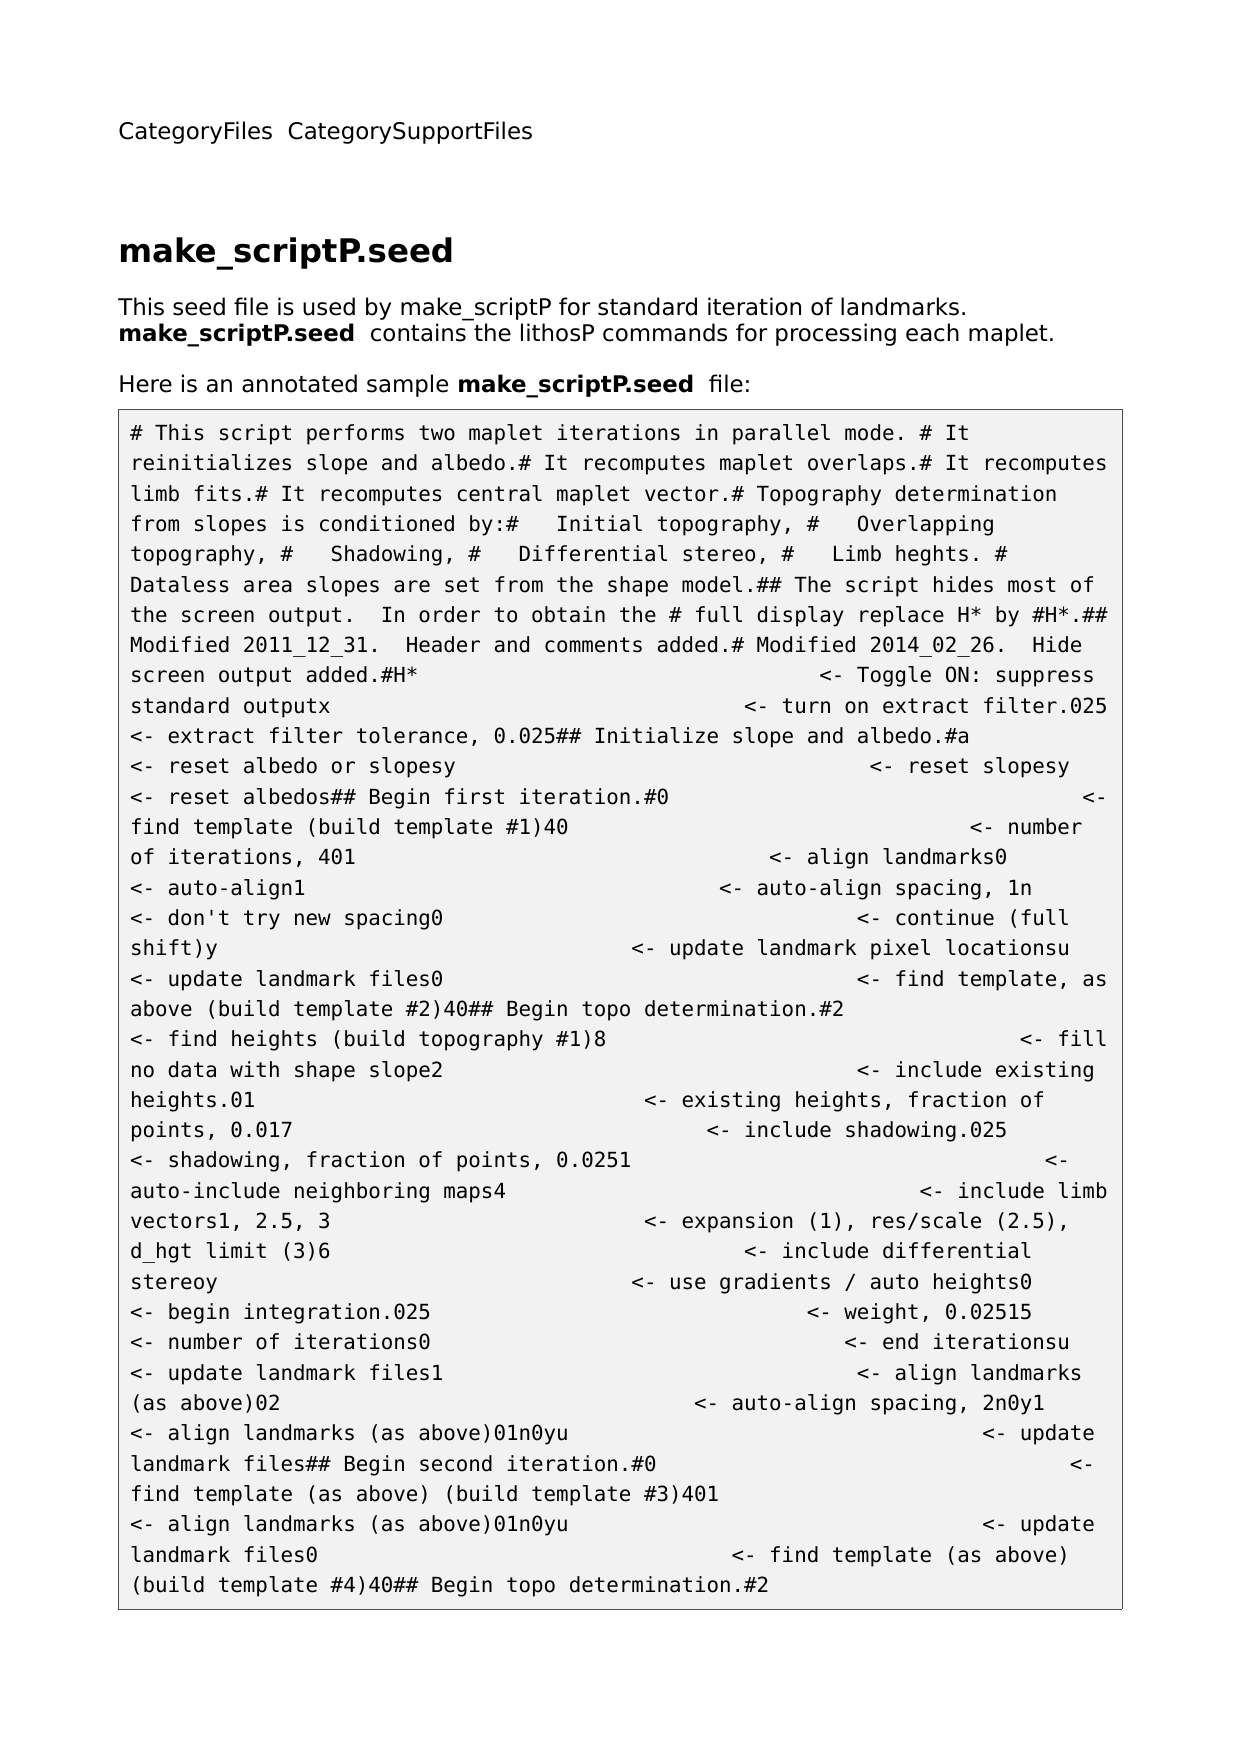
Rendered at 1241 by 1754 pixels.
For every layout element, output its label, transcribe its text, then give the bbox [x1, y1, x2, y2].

text This seed file is used by make_scriptP for standard iteration of landmarks. make_scriptP.seed contains the lithosP commands for processing each maplet. [118, 294, 1122, 347]
text CategoryFiles CategorySupportFiles [118, 118, 1122, 145]
text Here is an annotated sample make_scriptP.seed file: [118, 371, 1122, 397]
text # This script performs two maplet iterations in parallel mode. # It reinitializes slope and albedo.# It recomputes maplet overlaps.# It recomputes limb fits.# It recomputes central maplet vector.# Topography determination from slopes is conditioned by:# Initial topography, # Overlapping topography, # Shadowing, # Differential stereo, # Limb heghts. # Dataless area slopes are set from the shape model.## The script hides most of the screen output. In order to obtain the # full display replace H* by #H*.## Modified 2011_12_31. Header and comments added.# Modified 2014_02_26. Hide screen output added.#H* <- Toggle ON: suppress standard outputx <- turn on extract filter.025 <- extract filter tolerance, 0.025## Initialize slope and albedo.#a <- reset albedo or slopesy <- reset slopesy <- reset albedos## Begin first iteration.#0 <- find template (build template #1)40 <- number of iterations, 401 <- align landmarks0 <- auto-align1 <- auto-align spacing, 1n <- don't try new spacing0 <- continue (full shift)y <- update landmark pixel locationsu <- update landmark files0 <- find template, as above (build template #2)40## Begin topo determination.#2 <- find heights (build topography #1)8 <- fill no data with shape slope2 <- include existing heights.01 <- existing heights, fraction of points, 0.017 <- include shadowing.025 <- shadowing, fraction of points, 0.0251 <- auto-include neighboring maps4 <- include limb vectors1, 2.5, 3 <- expansion (1), res/scale (2.5), d_hgt limit (3)6 <- include differential stereoy <- use gradients / auto heights0 <- begin integration.025 <- weight, 0.02515 <- number of iterations0 <- end iterationsu <- update landmark files1 <- align landmarks (as above)02 <- auto-align spacing, 2n0y1 <- align landmarks (as above)01n0yu <- update landmark files## Begin second iteration.#0 <- find template (as above) (build template #3)401 <- align landmarks (as above)01n0yu <- update landmark files0 <- find template (as above) (build template #4)40## Begin topo determination.#2 [119, 410, 1122, 1609]
subtitle make_scriptP.seed [118, 232, 1122, 269]
